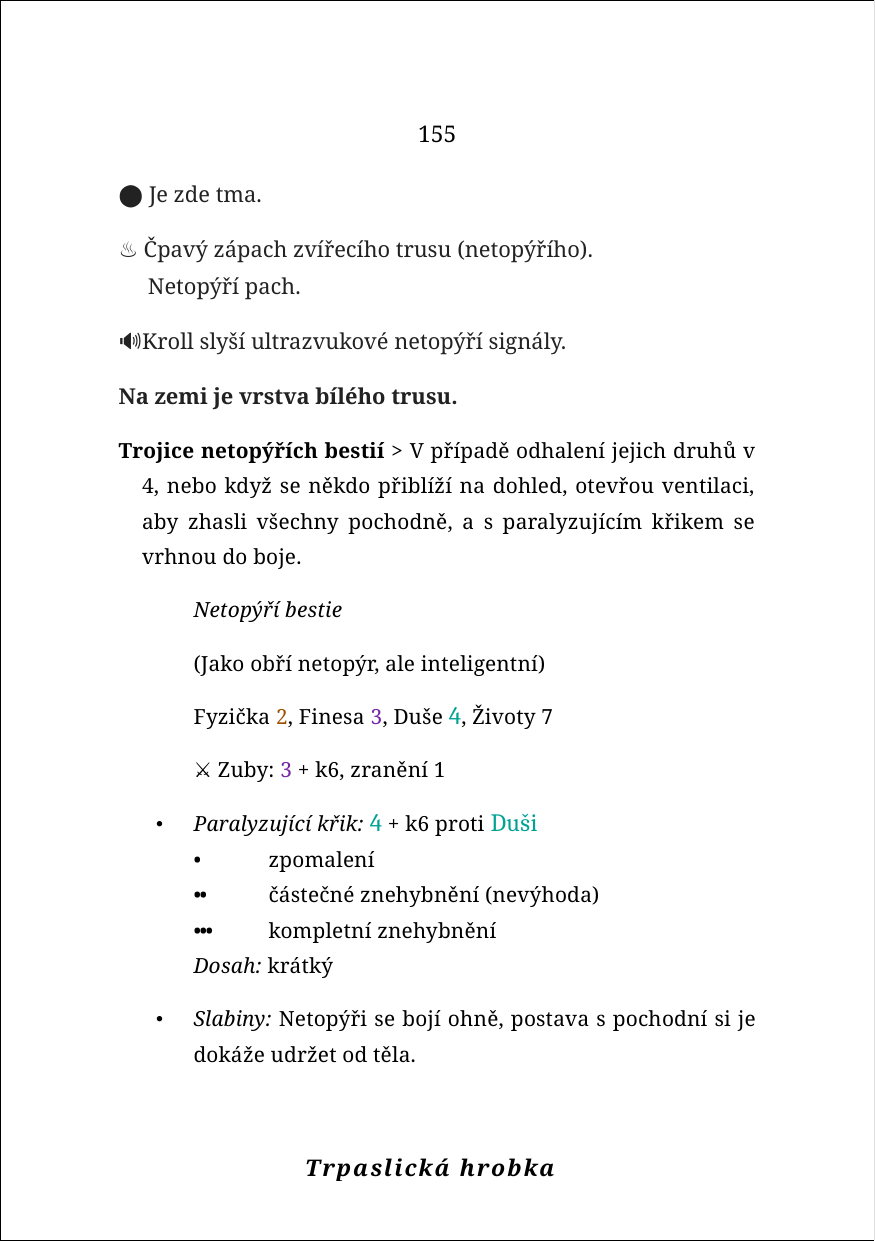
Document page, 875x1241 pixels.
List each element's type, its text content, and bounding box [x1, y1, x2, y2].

list Slabiny: Netopýři se bojí ohně, postava s pochodní si je dokáže udržet od těla. [156, 1004, 756, 1068]
text Na zemi je vrstva bílého trusu. [118, 381, 756, 411]
text ♨ Čpavý zápach zvířecího trusu (netopýřího). Netopýří pach. [118, 234, 756, 301]
text ⬤ Je zde tma. [118, 179, 756, 209]
list Fyzička 2, Finesa 3, Duše 4, Životy 7 [156, 702, 756, 731]
text Trojice netopýřích bestií > V případě odhalení jejich druhů v 4, nebo když se někdo přiblíží na dohled, otevřou ventilaci, aby zhasli všechny pochodně, a s paralyzujícím křikem se vrhnou do boje. [118, 436, 756, 571]
text 🔊Kroll slyší ultrazvukové netopýří signály. [118, 326, 756, 356]
list ⚔ Zuby: 3 + k6, zranění 1 [156, 756, 756, 784]
list Paralyzující křik: 4 + k6 proti Duši • zpomalení • • částečné znehybnění (nevýhoda) • • • kompletní znehybnění Dosah: krátký [156, 809, 756, 980]
list Netopýří bestie [156, 596, 756, 624]
list (Jako obří netopýr, ale inteligentní) [156, 649, 756, 677]
